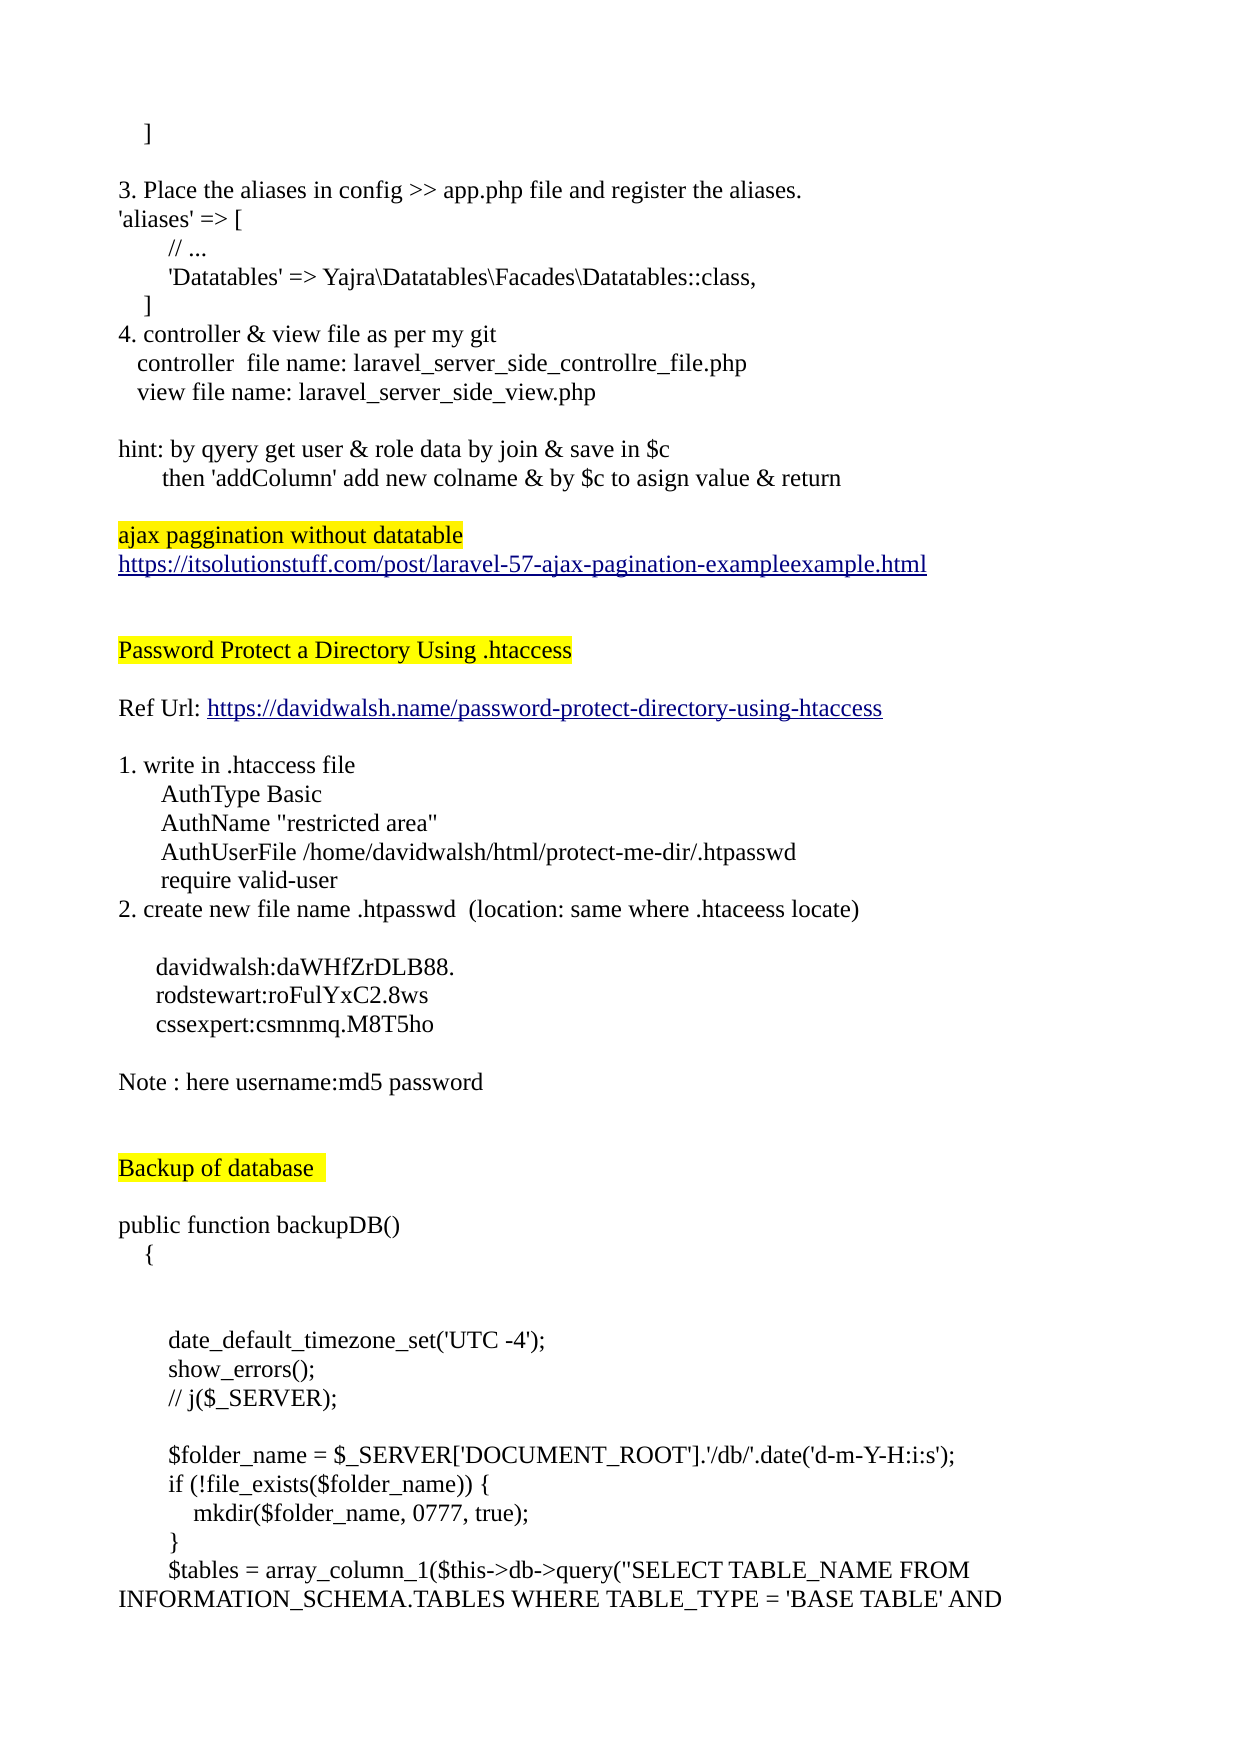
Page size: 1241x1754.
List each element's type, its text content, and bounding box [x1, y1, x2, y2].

text then 'addColumn' add new colname & by $c to asign value & return [118, 463, 1122, 492]
text 3. Place the aliases in config >> app.php file and register the aliases. [118, 176, 1122, 204]
text mkdir($folder_name, 0777, true); [118, 1498, 1122, 1527]
text if (!file_exists($folder_name)) { [118, 1469, 1122, 1498]
text 'Datatables' => Yajra\Datatables\Facades\Datatables::class, [118, 262, 1122, 291]
text $folder_name = $_SERVER['DOCUMENT_ROOT'].'/db/'.date('d-m-Y-H:i:s'); [118, 1441, 1122, 1469]
text view file name: laravel_server_side_view.php [118, 377, 1122, 406]
text AuthUserFile /home/davidwalsh/html/protect-me-dir/.htpasswd [118, 837, 1122, 866]
text Backup of database [118, 1153, 1122, 1182]
text hint: by qyery get user & role data by join & save in $c [118, 434, 1122, 463]
text 2. create new file name .htpasswd (location: same where .htaceess locate) [118, 894, 1122, 923]
text AuthType Basic [118, 779, 1122, 808]
text Ref Url: https://davidwalsh.name/password-protect-directory-using-htaccess [118, 693, 1122, 722]
text Note : here username:md5 password [118, 1067, 1122, 1096]
text cssexpert:csmnmq.M8T5ho [118, 1009, 1122, 1038]
text show_errors(); [118, 1354, 1122, 1383]
text // ... [118, 233, 1122, 262]
text ] [118, 118, 1122, 147]
text $tables = array_column_1($this->db->query("SELECT TABLE_NAME FROM INFORMATION_SCHEMA.TABLES WHERE TABLE_TYPE = 'BASE TABLE' AND [118, 1556, 1122, 1613]
text Password Protect a Directory Using .htaccess [118, 636, 1122, 664]
text https://itsolutionstuff.com/post/laravel-57-ajax-pagination-exampleexample.html [118, 549, 1122, 578]
text 'aliases' => [ [118, 204, 1122, 233]
text { [118, 1239, 1122, 1268]
text 1. write in .htaccess file [118, 751, 1122, 779]
text public function backupDB() [118, 1211, 1122, 1239]
text 4. controller & view file as per my git [118, 319, 1122, 348]
text ajax paggination without datatable [118, 521, 1122, 549]
text } [118, 1527, 1122, 1556]
text require valid-user [118, 866, 1122, 894]
text date_default_timezone_set('UTC -4'); [118, 1326, 1122, 1354]
text davidwalsh:daWHfZrDLB88. [118, 952, 1122, 981]
text rodstewart:roFulYxC2.8ws [118, 981, 1122, 1009]
text ] [118, 291, 1122, 319]
text AuthName "restricted area" [118, 808, 1122, 837]
text // j($_SERVER); [118, 1383, 1122, 1412]
text controller file name: laravel_server_side_controllre_file.php [118, 348, 1122, 377]
